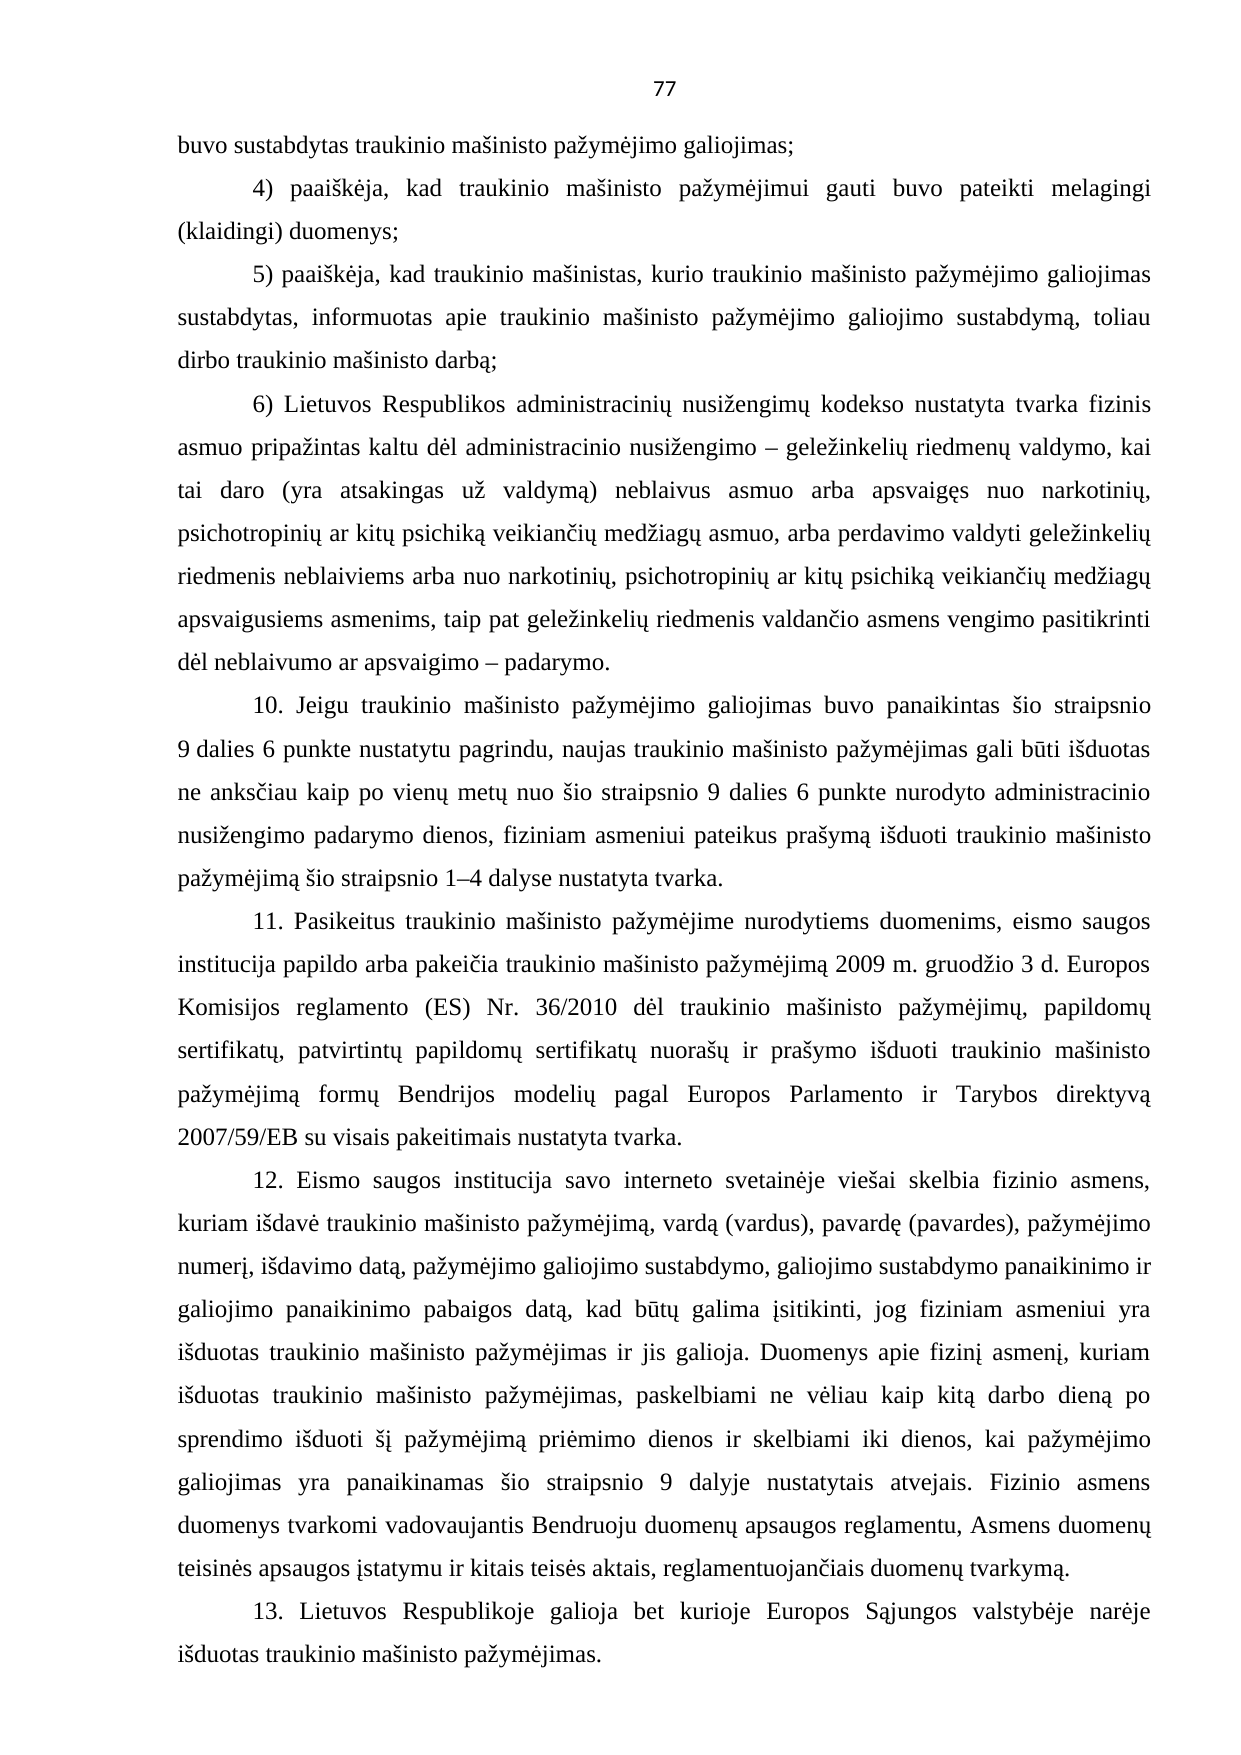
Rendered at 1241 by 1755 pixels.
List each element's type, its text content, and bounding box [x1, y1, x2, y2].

text 11. Pasikeitus traukinio mašinisto pažymėjime nurodytiems duomenims, eismo saugos institucija papildo arba pakeičia traukinio mašinisto pažymėjimą 2009 m. gruodžio 3 d. Europos Komisijos reglamento (ES) Nr. 36/2010 dėl traukinio mašinisto pažymėjimų, papildomų sertifikatų, patvirtintų papildomų sertifikatų nuorašų ir prašymo išduoti traukinio mašinisto pažymėjimą formų Bendrijos modelių pagal Europos Parlamento ir Tarybos direktyvą 2007/59/EB su visais pakeitimais nustatyta tvarka. [177, 906, 1152, 1151]
text 4) paaiškėja, kad traukinio mašinisto pažymėjimui gauti buvo pateikti melagingi (klaidingi) duomenys; [177, 173, 1152, 245]
text 13. Lietuvos Respublikoje galioja bet kurioje Europos Sąjungos valstybėje narėje išduotas traukinio mašinisto pažymėjimas. [177, 1596, 1152, 1668]
text 5) paaiškėja, kad traukinio mašinistas, kurio traukinio mašinisto pažymėjimo galiojimas sustabdytas, informuotas apie traukinio mašinisto pažymėjimo galiojimo sustabdymą, toliau dirbo traukinio mašinisto darbą; [177, 259, 1152, 374]
text 10. Jeigu traukinio mašinisto pažymėjimo galiojimas buvo panaikintas šio straipsnio 9 dalies 6 punkte nustatytu pagrindu, naujas traukinio mašinisto pažymėjimas gali būti išduotas ne anksčiau kaip po vienų metų nuo šio straipsnio 9 dalies 6 punkte nurodyto administracinio nusižengimo padarymo dienos, fiziniam asmeniui pateikus prašymą išduoti traukinio mašinisto pažymėjimą šio straipsnio 1–4 dalyse nustatyta tvarka. [177, 691, 1152, 892]
text 6) Lietuvos Respublikos administracinių nusižengimų kodekso nustatyta tvarka fizinis asmuo pripažintas kaltu dėl administracinio nusižengimo – geležinkelių riedmenų valdymo, kai tai daro (yra atsakingas už valdymą) neblaivus asmuo arba apsvaigęs nuo narkotinių, psichotropinių ar kitų psichiką veikiančių medžiagų asmuo, arba perdavimo valdyti geležinkelių riedmenis neblaiviems arba nuo narkotinių, psichotropinių ar kitų psichiką veikiančių medžiagų apsvaigusiems asmenims, taip pat geležinkelių riedmenis valdančio asmens vengimo pasitikrinti dėl neblaivumo ar apsvaigimo – padarymo. [177, 389, 1152, 676]
text buvo sustabdytas traukinio mašinisto pažymėjimo galiojimas; [177, 130, 1152, 159]
text 12. Eismo saugos institucija savo interneto svetainėje viešai skelbia fizinio asmens, kuriam išdavė traukinio mašinisto pažymėjimą, vardą (vardus), pavardę (pavardes), pažymėjimo numerį, išdavimo datą, pažymėjimo galiojimo sustabdymo, galiojimo sustabdymo panaikinimo ir galiojimo panaikinimo pabaigos datą, kad būtų galima įsitikinti, jog fiziniam asmeniui yra išduotas traukinio mašinisto pažymėjimas ir jis galioja. Duomenys apie fizinį asmenį, kuriam išduotas traukinio mašinisto pažymėjimas, paskelbiami ne vėliau kaip kitą darbo dieną po sprendimo išduoti šį pažymėjimą priėmimo dienos ir skelbiami iki dienos, kai pažymėjimo galiojimas yra panaikinamas šio straipsnio 9 dalyje nustatytais atvejais. Fizinio asmens duomenys tvarkomi vadovaujantis Bendruoju duomenų apsaugos reglamentu, Asmens duomenų teisinės apsaugos įstatymu ir kitais teisės aktais, reglamentuojančiais duomenų tvarkymą. [177, 1165, 1152, 1582]
